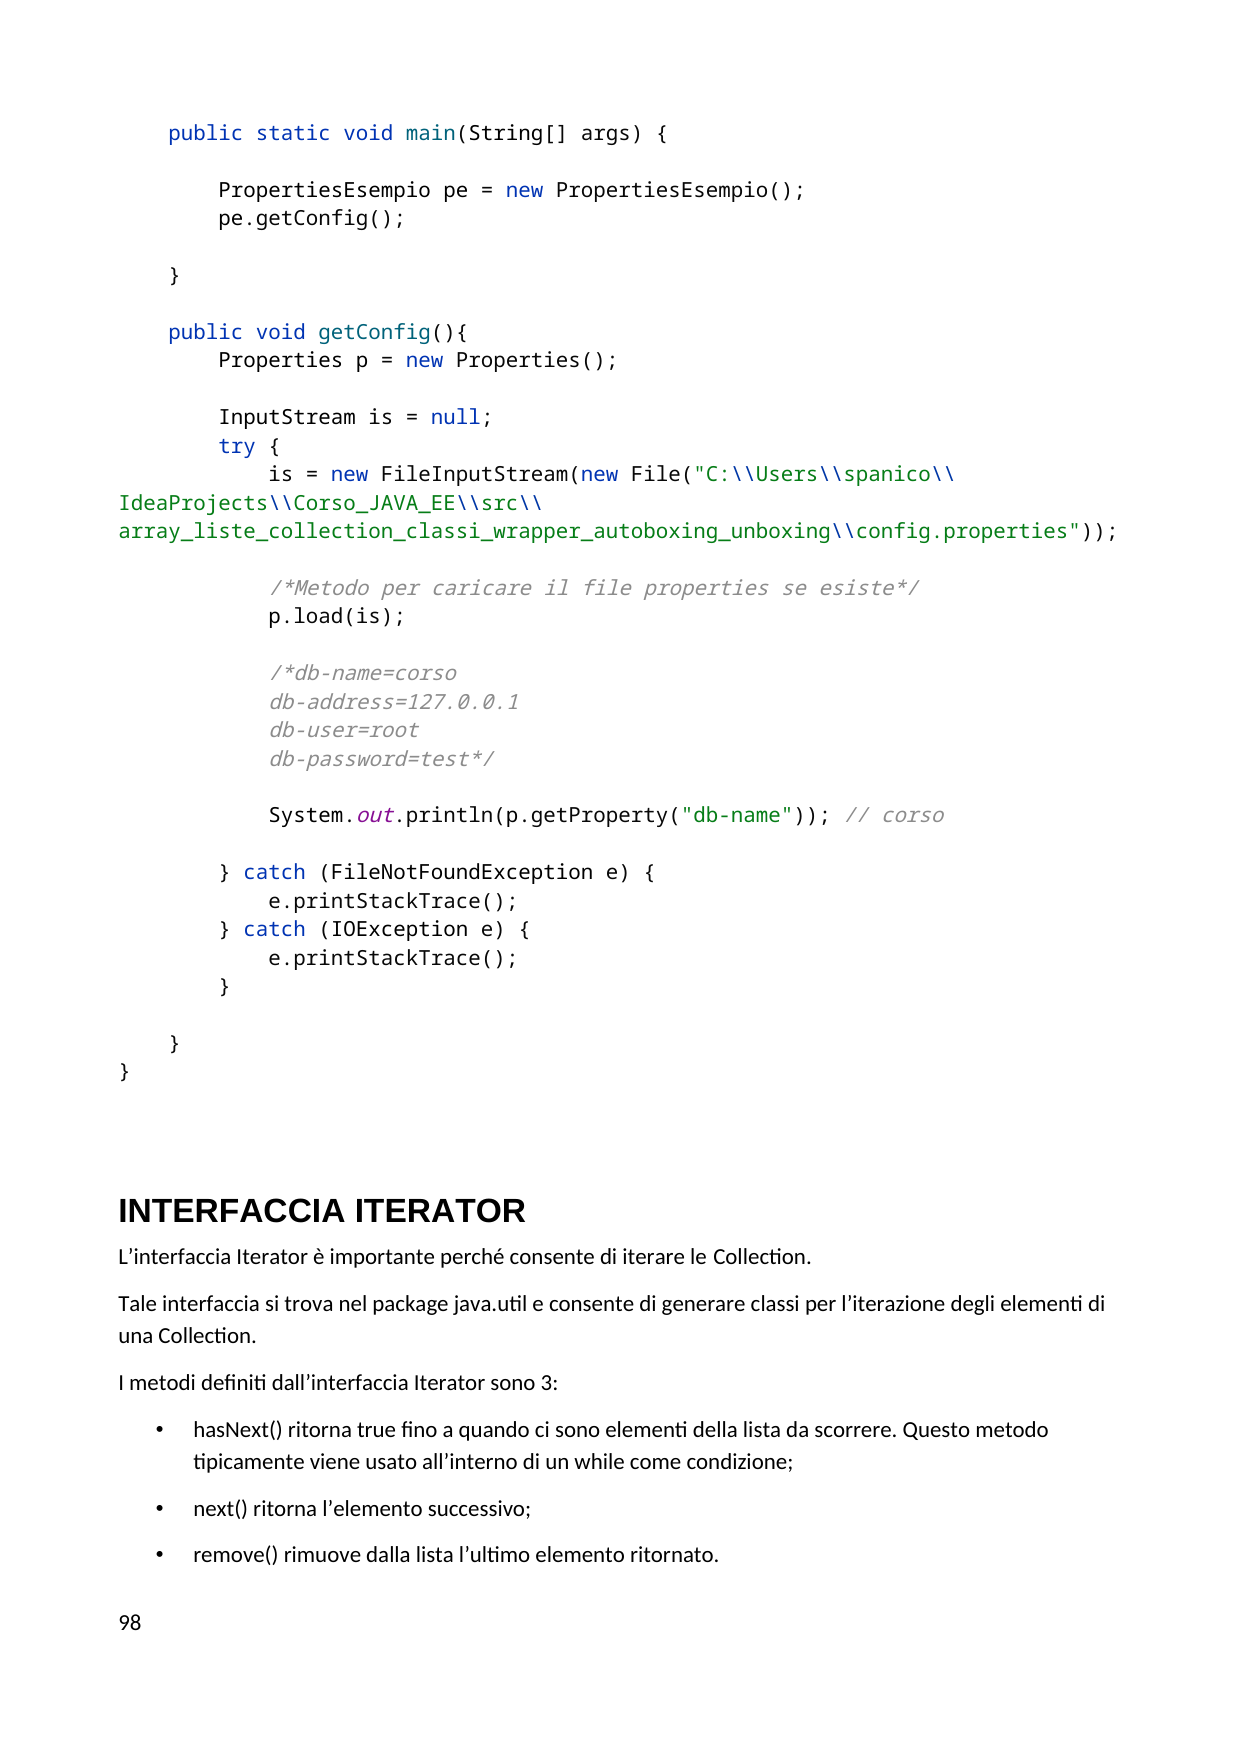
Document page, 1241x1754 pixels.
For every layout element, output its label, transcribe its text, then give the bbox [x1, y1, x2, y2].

list remove() rimuove dalla lista l’ultimo elemento ritornato. [156, 1541, 1122, 1568]
list hasNext() ritorna true fino a quando ci sono elementi della lista da scorrere. Questo metodo tipicamente viene usato all’interno di un while come condizione; [156, 1415, 1122, 1475]
text Tale interfaccia si trova nel package java.util e consente di generare classi per l’iterazione degli elementi di una Collection. [118, 1289, 1122, 1349]
list next() ritorna l’elemento successivo; [156, 1494, 1122, 1522]
text I metodi definiti dall’interfaccia Iterator sono 3: [118, 1368, 1122, 1396]
text public static void main(String[] args) { PropertiesEsempio pe = new PropertiesEsempio(); pe.getConfig(); } public void getConfig(){ Properties p = new Properties(); InputStream is = null; try { is = new FileInputStream(new File("C:\\Users\\spanico\\IdeaProjects\\Corso_JAVA_EE\\src\\array_liste_collection_classi_wrapper_autoboxing_unboxing\\config.properties")); /*Metodo per caricare il file properties se esiste*/ p.load(is); /*db-name=corso db-address=127.0.0.1 db-user=root db-password=test*/ System.out.println(p.getProperty("db-name")); // corso } catch (FileNotFoundException e) { e.printStackTrace(); } catch (IOException e) { e.printStackTrace(); } } } [118, 118, 1122, 1113]
subtitle INTERFACCIA ITERATOR [118, 1191, 1122, 1230]
text L’interfaccia Iterator è importante perché consente di iterare le Collection. [118, 1242, 1122, 1270]
